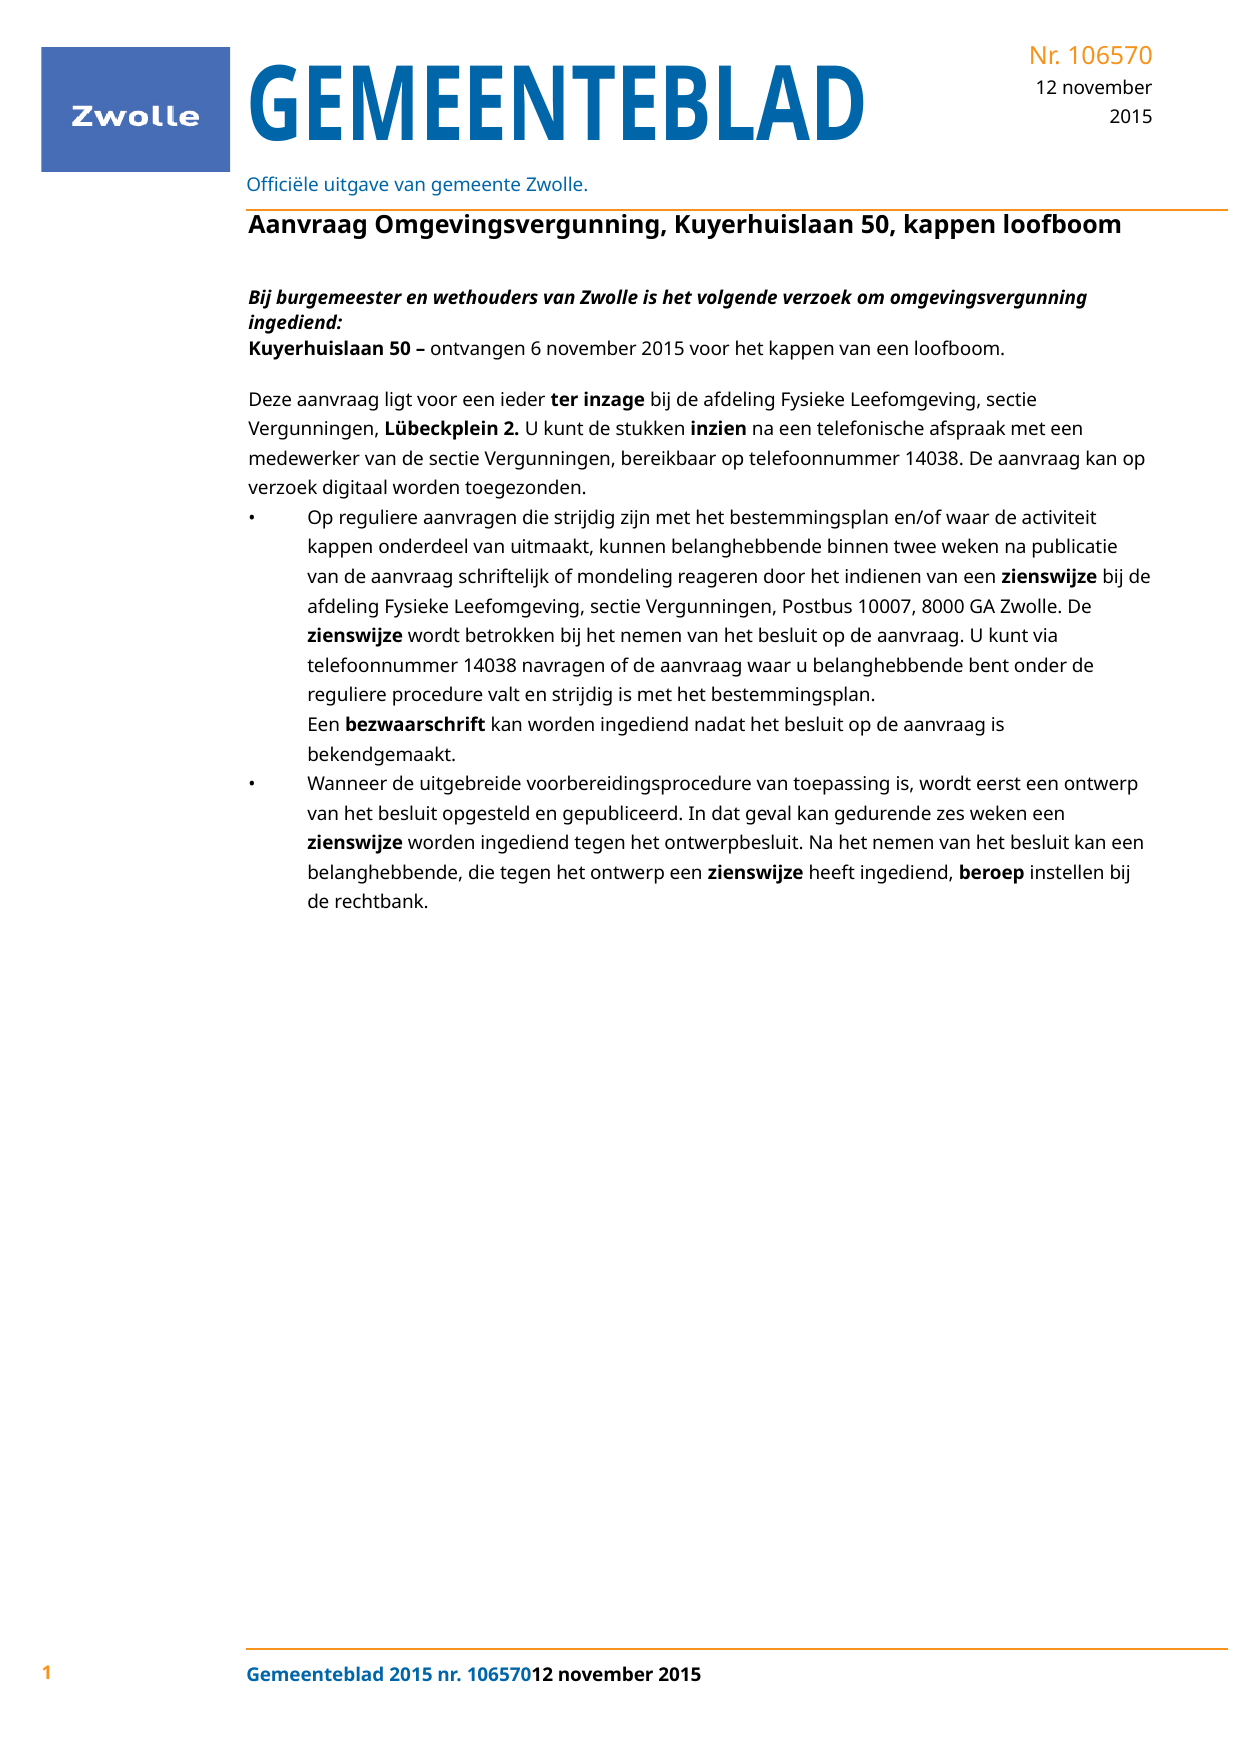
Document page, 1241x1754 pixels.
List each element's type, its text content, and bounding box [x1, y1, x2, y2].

list Op reguliere aanvragen die strijdig zijn met het bestemmingsplan en/of waar de activiteit kappen onderdeel van uitmaakt, kunnen belanghebbende binnen twee weken na publicatie van de aanvraag schriftelijk of mondeling reageren door het indienen van een zienswijze bij de afdeling Fysieke Leefomgeving, sectie Vergunningen, Postbus 10007, 8000 GA Zwolle. De zienswijze wordt betrokken bij het nemen van het besluit op de aanvraag. U kunt via telefoonnummer 14038 navragen of de aanvraag waar u belanghebbende bent onder de reguliere procedure valt en strijdig is met het bestemmingsplan. [248, 504, 1152, 707]
text Deze aanvraag ligt voor een ieder ter inzage bij de afdeling Fysieke Leefomgeving, sectie Vergunningen, Lübeckplein 2. U kunt de stukken inzien na een telefonische afspraak met een medewerker van de sectie Vergunningen, bereikbaar op telefoonnummer 14038. De aanvraag kan op verzoek digitaal worden toegezonden. [248, 386, 1152, 500]
picture [41, 47, 231, 172]
list Een bezwaarschrift kan worden ingediend nadat het besluit op de aanvraag is bekendgemaakt. [248, 711, 1152, 766]
text Aanvraag Omgevingsvergunning, Kuyerhuislaan 50, kappen loofboom [248, 211, 1152, 241]
text Kuyerhuislaan 50 – ontvangen 6 november 2015 voor het kappen van een loofboom. [248, 335, 1152, 361]
text Bij burgemeester en wethouders van Zwolle is het volgende verzoek om omgevingsvergunning ingediend: [248, 284, 1152, 335]
list Wanneer de uitgebreide voorbereidingsprocedure van toepassing is, wordt eerst een ontwerp van het besluit opgesteld en gepubliceerd. In dat geval kan gedurende zes weken een zienswijze worden ingediend tegen het ontwerpbesluit. Na het nemen van het besluit kan een belanghebbende, die tegen het ontwerp een zienswijze heeft ingediend, beroep instellen bij de rechtbank. [248, 770, 1152, 914]
